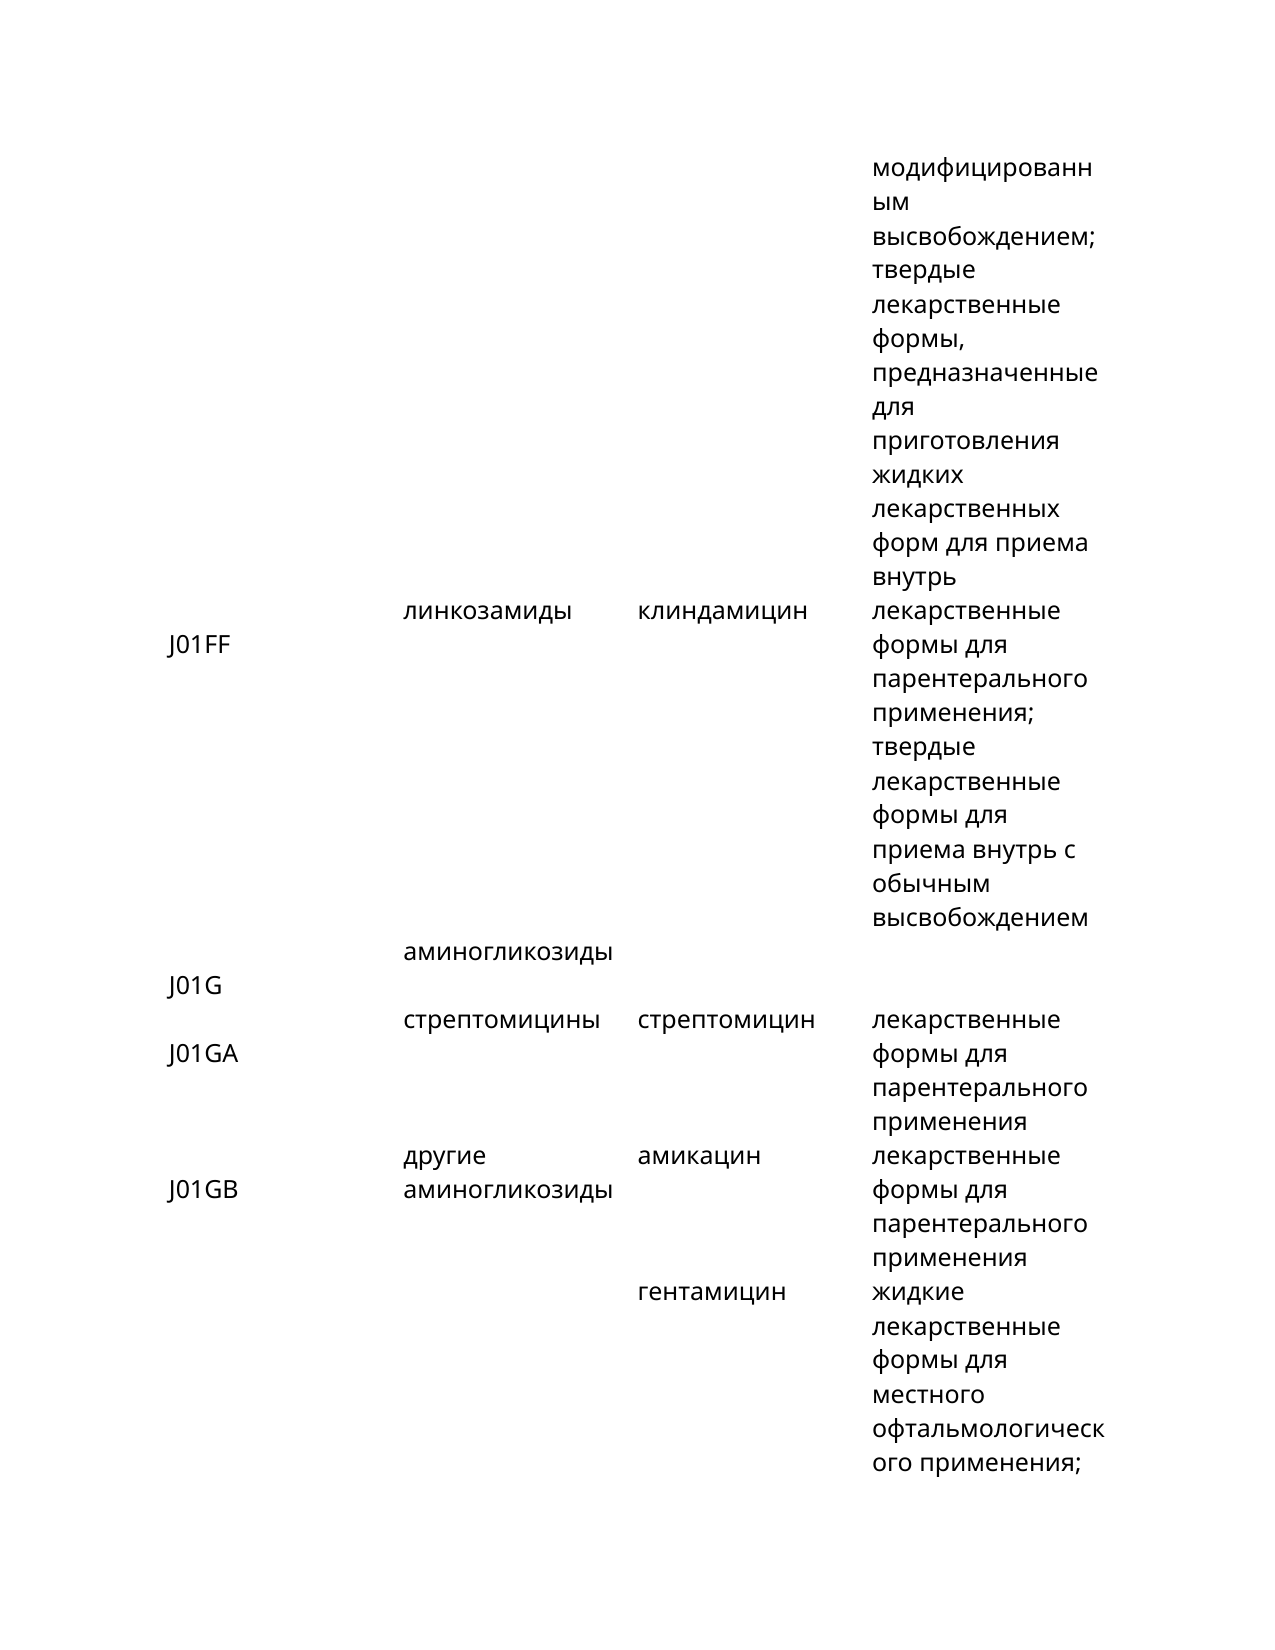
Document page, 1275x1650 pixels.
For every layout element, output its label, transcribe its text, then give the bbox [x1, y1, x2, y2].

table_cell другие аминогликозиды [403, 1138, 637, 1478]
table_cell амикацин [638, 1138, 872, 1274]
table_cell [872, 934, 1106, 1002]
table_cell стрептомицины [403, 1002, 637, 1138]
table_cell J01GB [169, 1138, 403, 1478]
table_cell J01GA [169, 1002, 403, 1138]
table_cell гентамицин [638, 1274, 872, 1478]
table_cell стрептомицин [638, 1002, 872, 1138]
table_cell [638, 150, 872, 593]
table_cell J01FF [169, 593, 403, 933]
table_cell линкозамиды [403, 593, 637, 933]
table_cell [169, 150, 403, 593]
table_cell аминогликозиды [403, 934, 637, 1002]
table_cell лекарственные формы для парентерального применения [872, 1138, 1106, 1274]
table_cell клиндамицин [638, 593, 872, 933]
table_cell [638, 934, 872, 1002]
table_cell модифицированным высвобождением; твердые лекарственные формы, предназначенные для приготовления жидких лекарственных форм для приема внутрь [872, 150, 1106, 593]
table_cell лекарственные формы для парентерального применения [872, 1002, 1106, 1138]
table_cell [403, 150, 637, 593]
table_cell жидкие лекарственные формы для местного офтальмологического применения; [872, 1274, 1106, 1478]
table_cell J01G [169, 934, 403, 1002]
table_cell лекарственные формы для парентерального применения; твердые лекарственные формы для приема внутрь с обычным высвобождением [872, 593, 1106, 933]
